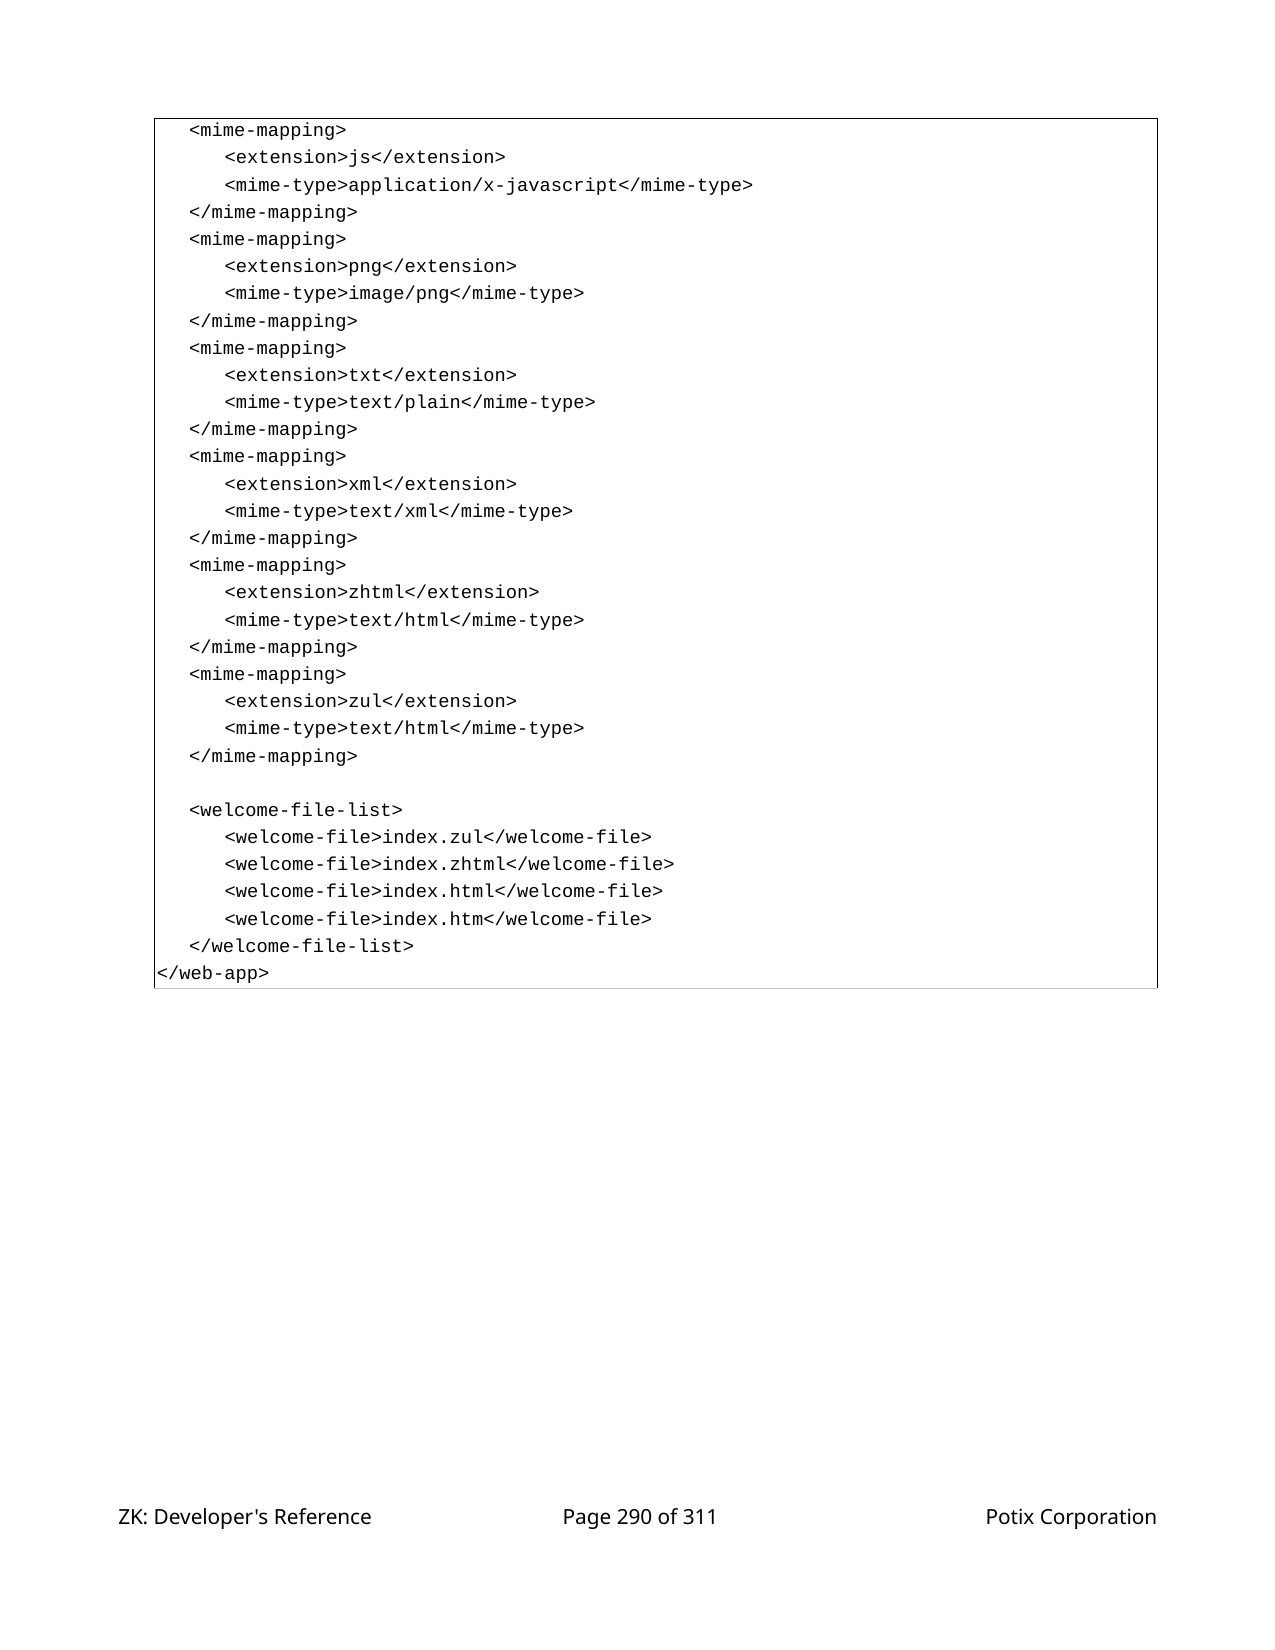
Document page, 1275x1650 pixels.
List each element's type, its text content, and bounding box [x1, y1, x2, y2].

text <extension>zul</extension> [155, 689, 1157, 713]
text <extension>zhtml</extension> [155, 580, 1157, 604]
text <mime-type>application/x-javascript</mime-type> [155, 172, 1157, 197]
text <mime-mapping> [155, 444, 1157, 469]
text </mime-mapping> [155, 308, 1157, 333]
text </mime-mapping> [155, 743, 1157, 768]
text <mime-type>text/html</mime-type> [155, 716, 1157, 741]
text <welcome-file>index.zul</welcome-file> [155, 825, 1157, 849]
text <mime-mapping> [155, 119, 1157, 142]
text </welcome-file-list> [155, 934, 1157, 958]
text <welcome-file-list> [155, 798, 1157, 822]
text <mime-mapping> [155, 553, 1157, 577]
text <mime-type>text/plain</mime-type> [155, 390, 1157, 414]
text <welcome-file>index.htm</welcome-file> [155, 907, 1157, 931]
text <mime-type>text/xml</mime-type> [155, 499, 1157, 523]
text </mime-mapping> [155, 635, 1157, 659]
text <extension>png</extension> [155, 254, 1157, 278]
text <extension>js</extension> [155, 145, 1157, 169]
text <welcome-file>index.zhtml</welcome-file> [155, 852, 1157, 876]
text </mime-mapping> [155, 526, 1157, 550]
text <mime-mapping> [155, 336, 1157, 360]
text <extension>xml</extension> [155, 472, 1157, 496]
text </mime-mapping> [155, 417, 1157, 441]
text <mime-mapping> [155, 227, 1157, 251]
text </web-app> [155, 961, 1157, 988]
text <mime-type>text/html</mime-type> [155, 607, 1157, 632]
text <extension>txt</extension> [155, 363, 1157, 387]
text <mime-type>image/png</mime-type> [155, 281, 1157, 306]
text <mime-mapping> [155, 662, 1157, 686]
text <welcome-file>index.html</welcome-file> [155, 879, 1157, 904]
text </mime-mapping> [155, 200, 1157, 224]
